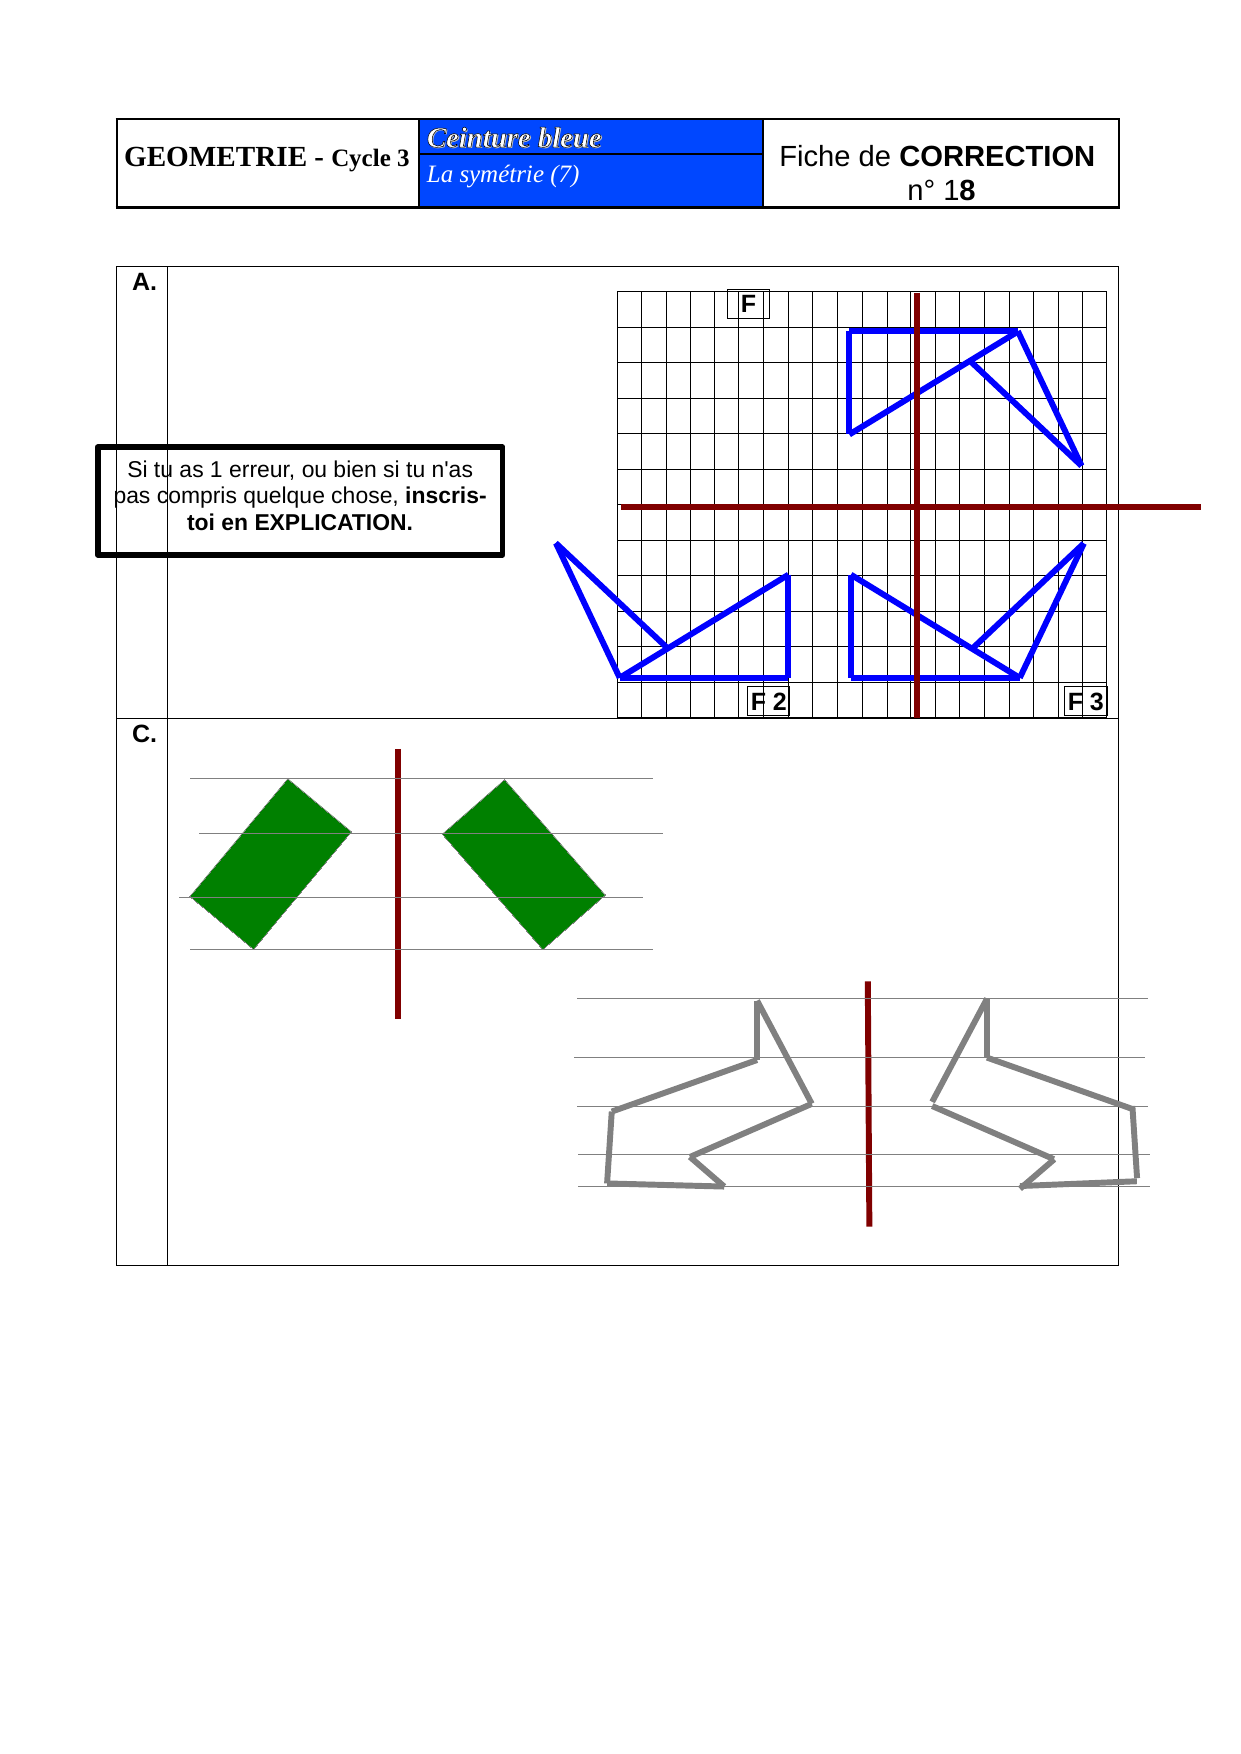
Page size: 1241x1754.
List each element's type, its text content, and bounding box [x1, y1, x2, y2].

table_cell [985, 470, 1009, 504]
table_cell [1059, 328, 1082, 362]
table_cell [667, 399, 690, 433]
table_cell [1059, 434, 1069, 448]
table_cell [715, 510, 738, 540]
table_cell [854, 581, 862, 611]
table_cell [1010, 541, 1033, 575]
table_cell [755, 696, 763, 701]
table_cell [611, 1155, 714, 1183]
table_cell [854, 612, 862, 646]
table_header GEOMETRIE - Cycle 3 [118, 120, 418, 206]
table_cell [1059, 612, 1082, 646]
table_cell [764, 647, 785, 675]
table_cell [1010, 576, 1033, 608]
table_cell [715, 399, 738, 433]
table_cell [715, 612, 738, 646]
table_header [715, 292, 738, 327]
table_cell [1034, 470, 1058, 504]
table_cell [642, 576, 666, 611]
table_cell [985, 363, 1009, 392]
table_cell [1010, 470, 1033, 504]
table_cell [985, 510, 1009, 540]
table_header [1010, 292, 1033, 327]
table_cell [1010, 434, 1033, 469]
table_cell [1010, 337, 1028, 362]
table_header Ceinture bleue [420, 120, 762, 153]
table_cell [920, 621, 935, 646]
table_cell [1000, 1058, 1118, 1100]
table_cell [936, 612, 959, 636]
table_cell [920, 510, 935, 540]
table_cell [748, 687, 763, 715]
table_cell [618, 647, 641, 672]
table_header [764, 292, 788, 327]
table_cell [871, 999, 982, 1057]
table_cell [1034, 328, 1058, 362]
table_cell [764, 581, 785, 611]
table_cell [838, 399, 846, 433]
table_cell [691, 328, 714, 362]
table_cell [920, 576, 935, 611]
table_header A. [117, 267, 167, 444]
table_cell [920, 399, 935, 433]
table_cell [888, 576, 910, 606]
table_cell [888, 334, 910, 362]
table_cell [789, 470, 812, 504]
table_cell [739, 328, 763, 362]
table_cell [667, 576, 690, 611]
table_header [568, 560, 617, 663]
table_cell [936, 647, 959, 675]
table_cell [715, 683, 738, 717]
table_cell [1010, 404, 1033, 433]
table_cell [1010, 660, 1033, 682]
table_cell [764, 470, 788, 504]
table_cell [739, 595, 763, 611]
table_cell [960, 470, 984, 504]
table_cell [838, 647, 862, 682]
table_cell [739, 363, 763, 398]
table_cell [985, 620, 1009, 646]
table_cell [618, 328, 641, 362]
table_cell C. [117, 719, 167, 1265]
table_cell [1083, 647, 1106, 682]
table_cell [739, 541, 763, 575]
table_cell [838, 434, 862, 469]
table_cell [863, 587, 887, 611]
table_cell [960, 399, 984, 433]
table_cell [935, 1058, 1112, 1106]
table_cell [791, 576, 812, 611]
table_cell [960, 510, 984, 540]
table_header [911, 292, 919, 327]
table_cell [1016, 399, 1033, 415]
table_cell [872, 1058, 951, 1106]
table_cell [1059, 576, 1064, 586]
table_cell [1083, 434, 1106, 469]
table_cell [1083, 612, 1106, 646]
table_cell [1083, 470, 1106, 504]
table_cell [739, 510, 763, 540]
table_cell [1034, 375, 1045, 398]
table_cell [888, 434, 910, 469]
table_cell [739, 434, 763, 469]
table_cell [1034, 510, 1058, 540]
table_cell [642, 434, 666, 469]
table_cell [642, 612, 666, 641]
table_cell [838, 576, 848, 611]
table_cell [667, 683, 690, 717]
table_cell [863, 576, 887, 592]
table_cell [920, 334, 935, 362]
table_cell [888, 399, 900, 406]
table_cell [1010, 612, 1033, 646]
table_cell [936, 334, 959, 362]
table_cell [168, 719, 1118, 1265]
table_cell [1059, 683, 1082, 717]
table_cell [1010, 363, 1033, 398]
table_header [739, 319, 763, 327]
table_cell [739, 647, 763, 675]
table_cell [863, 334, 887, 362]
table_cell [813, 399, 837, 433]
table_cell [888, 470, 910, 504]
table_cell [920, 647, 935, 675]
table_cell [985, 647, 1009, 667]
table_cell [715, 434, 738, 469]
table_cell [691, 576, 714, 611]
table_cell [1039, 612, 1058, 646]
table_header [728, 292, 738, 318]
table_cell [985, 576, 1009, 611]
table_cell [764, 510, 788, 540]
table_cell [1083, 576, 1106, 611]
table_cell [985, 612, 1005, 631]
table_cell [691, 541, 714, 575]
table_cell [1059, 647, 1082, 682]
table_cell [691, 470, 714, 504]
table_cell [863, 416, 887, 433]
table_header [960, 292, 984, 327]
table_cell [764, 363, 788, 398]
table_cell [985, 399, 1009, 433]
table_cell [888, 647, 910, 675]
table_header [863, 292, 887, 327]
table_cell [1034, 427, 1041, 433]
table_cell [985, 661, 1007, 675]
table_cell [985, 334, 1006, 347]
table_cell [789, 541, 812, 575]
table_cell [1034, 612, 1047, 639]
table_cell [1083, 687, 1106, 715]
table_header A. [117, 558, 167, 717]
table_header [1034, 292, 1058, 327]
table_cell [691, 647, 714, 675]
table_cell [667, 647, 690, 675]
table_cell [1059, 576, 1082, 611]
table_cell [761, 999, 865, 1057]
table_cell [618, 434, 641, 469]
table_cell [739, 470, 763, 504]
table_cell [920, 387, 935, 398]
table_cell [936, 631, 959, 646]
table_cell [691, 625, 714, 646]
table_cell [618, 363, 641, 398]
table_cell [691, 683, 714, 717]
table_cell [990, 999, 1118, 1057]
table_cell [1071, 434, 1082, 457]
table_cell [838, 328, 849, 362]
table_cell [863, 363, 887, 398]
table_cell [936, 363, 959, 377]
table_cell [920, 612, 935, 621]
table_cell [789, 328, 812, 362]
table_cell [691, 434, 714, 469]
table_header A. [117, 450, 167, 552]
table_header [667, 292, 690, 327]
table_cell [1059, 560, 1072, 575]
table_cell [618, 505, 641, 540]
table_cell [715, 647, 738, 675]
table_cell [888, 683, 910, 717]
table_header [168, 267, 1118, 717]
table_cell [618, 612, 641, 646]
table_cell [813, 328, 837, 362]
table_cell [764, 434, 788, 469]
table_cell [667, 510, 690, 540]
table_cell [618, 541, 641, 575]
table_header [618, 292, 641, 327]
table_cell [691, 510, 714, 540]
table_cell La symétrie (7) [420, 155, 762, 206]
table_cell [936, 399, 959, 433]
table_cell [863, 541, 887, 575]
table_header [739, 292, 763, 318]
table_cell [760, 1015, 783, 1057]
table_cell [936, 510, 959, 540]
table_cell [863, 612, 887, 646]
table_cell [618, 683, 641, 717]
table_cell [1010, 510, 1033, 540]
table_cell [1059, 363, 1082, 398]
table_cell [764, 687, 788, 715]
table_header [691, 292, 714, 327]
table_cell [764, 576, 778, 585]
table_cell [1034, 434, 1058, 469]
table_cell [960, 683, 984, 717]
table_cell [667, 434, 690, 469]
table_cell [960, 1013, 984, 1057]
table_cell [1018, 328, 1033, 354]
table_cell [852, 363, 862, 398]
table_cell [985, 342, 1009, 362]
table_cell [985, 380, 1004, 398]
table_header [920, 292, 935, 327]
table_cell [960, 334, 984, 362]
table_cell [838, 541, 862, 575]
table_cell [920, 683, 935, 717]
table_cell [789, 647, 812, 682]
table_cell [764, 541, 788, 575]
table_cell [691, 363, 714, 398]
table_cell [960, 576, 984, 611]
table_cell [888, 363, 910, 398]
table_cell [1059, 450, 1082, 469]
table_cell [667, 363, 690, 398]
table_cell [632, 669, 641, 675]
table_header [813, 292, 837, 327]
table_cell [960, 434, 984, 469]
table_cell [1083, 399, 1106, 433]
table_cell [960, 541, 984, 575]
table_cell [838, 510, 862, 540]
table_cell [888, 602, 903, 611]
table_cell [852, 399, 862, 428]
table_cell [764, 399, 788, 433]
table_header [1107, 510, 1118, 717]
table_cell [667, 612, 690, 644]
table_cell [872, 1107, 1032, 1154]
table_cell [1059, 541, 1080, 561]
table_cell [697, 1155, 866, 1186]
table_cell [715, 541, 738, 575]
table_cell [739, 683, 763, 717]
table_header [888, 292, 910, 327]
table_cell [813, 510, 837, 540]
table_cell [813, 363, 837, 398]
table_cell [715, 328, 738, 362]
table_cell [813, 541, 837, 575]
table_cell [960, 647, 984, 675]
table_cell [813, 470, 837, 504]
table_cell [1034, 576, 1043, 585]
table_cell [936, 576, 959, 611]
table_cell [863, 399, 887, 422]
table_cell [1037, 363, 1058, 398]
table_cell [936, 434, 959, 469]
table_cell [1059, 470, 1082, 504]
table_cell [789, 683, 812, 717]
table_cell [642, 654, 666, 675]
table_cell [707, 1107, 865, 1154]
table_cell [945, 1107, 1118, 1154]
table_cell [1083, 541, 1106, 575]
table_cell [960, 612, 984, 644]
table_cell [667, 328, 690, 362]
table_cell [789, 510, 812, 540]
table_cell [642, 399, 666, 433]
table_cell [739, 612, 763, 646]
table_cell [936, 372, 959, 398]
table_cell [691, 399, 714, 433]
table_header [985, 292, 1009, 327]
table_cell [680, 639, 690, 646]
table_header [1059, 292, 1082, 327]
table_cell [936, 683, 959, 717]
table_cell [960, 365, 984, 398]
table_cell [936, 470, 959, 504]
table_cell [1010, 683, 1033, 717]
table_cell [852, 334, 862, 362]
table_cell [642, 630, 659, 646]
table_cell [985, 541, 1009, 575]
table_cell [888, 612, 910, 646]
table_cell [838, 612, 848, 646]
table_cell [1034, 576, 1058, 611]
table_cell [789, 363, 812, 398]
table_cell [838, 470, 862, 504]
table_cell [764, 328, 788, 362]
table_cell [813, 576, 837, 611]
table_cell [863, 470, 887, 504]
table_cell [936, 541, 959, 575]
table_cell [1065, 687, 1082, 715]
table_cell [1034, 399, 1058, 433]
table_cell [642, 510, 666, 540]
table_cell [1018, 597, 1033, 611]
table_cell [920, 363, 935, 387]
table_cell [888, 541, 910, 575]
table_cell [1034, 647, 1058, 682]
table_cell [613, 1107, 794, 1154]
table_cell [976, 357, 984, 362]
table_cell [667, 470, 690, 504]
table_cell [1059, 510, 1082, 540]
table_cell [764, 612, 785, 646]
table_cell [642, 363, 666, 398]
table_cell [618, 470, 641, 504]
table_cell [715, 363, 738, 398]
table_cell [691, 612, 714, 630]
table_cell [640, 1058, 806, 1106]
table_header [789, 292, 812, 327]
table_cell [985, 434, 1009, 469]
table_cell [739, 576, 763, 600]
table_header [936, 292, 959, 327]
table_cell [642, 328, 666, 362]
table_cell [854, 647, 862, 675]
table_cell [1034, 541, 1058, 575]
table_cell [642, 470, 666, 504]
table_cell [813, 434, 837, 469]
table_cell [838, 363, 846, 398]
table_cell [791, 612, 812, 646]
table_cell [715, 576, 738, 611]
table_cell [1034, 1155, 1118, 1182]
table_cell [642, 647, 661, 660]
table_cell [1083, 363, 1106, 398]
table_cell [920, 541, 935, 575]
table_cell [1034, 683, 1058, 717]
table_cell [920, 434, 935, 469]
table_cell [739, 399, 763, 433]
table_cell [813, 647, 837, 682]
table_cell [920, 470, 935, 504]
table_cell [863, 434, 887, 469]
table_cell [618, 399, 641, 433]
table_cell [1083, 510, 1106, 540]
table_cell [838, 683, 862, 717]
table_cell [618, 576, 641, 611]
table_cell [863, 647, 887, 675]
table_header [1083, 292, 1106, 327]
table_header Fiche de CORRECTION n° 18 [764, 120, 1118, 206]
table_cell [789, 399, 812, 433]
table_cell [715, 470, 738, 504]
table_cell [863, 510, 887, 540]
table_header A. [159, 492, 167, 502]
table_cell [813, 683, 837, 717]
table_cell [872, 1155, 1047, 1186]
table_cell [642, 683, 666, 717]
table_cell [1073, 557, 1082, 575]
table_cell [642, 541, 666, 575]
table_cell [813, 612, 837, 646]
table_cell [985, 683, 1009, 717]
table_header [764, 292, 769, 318]
table_cell [667, 541, 690, 575]
table_cell [863, 683, 887, 717]
table_header [642, 292, 666, 327]
table_cell [1059, 399, 1082, 433]
table_cell [888, 402, 910, 433]
table_cell [792, 1058, 865, 1106]
table_header [838, 292, 862, 327]
table_header [168, 450, 500, 552]
table_cell [888, 510, 910, 540]
table_cell [1010, 647, 1030, 672]
table_cell [1083, 328, 1106, 362]
table_cell [789, 434, 812, 469]
